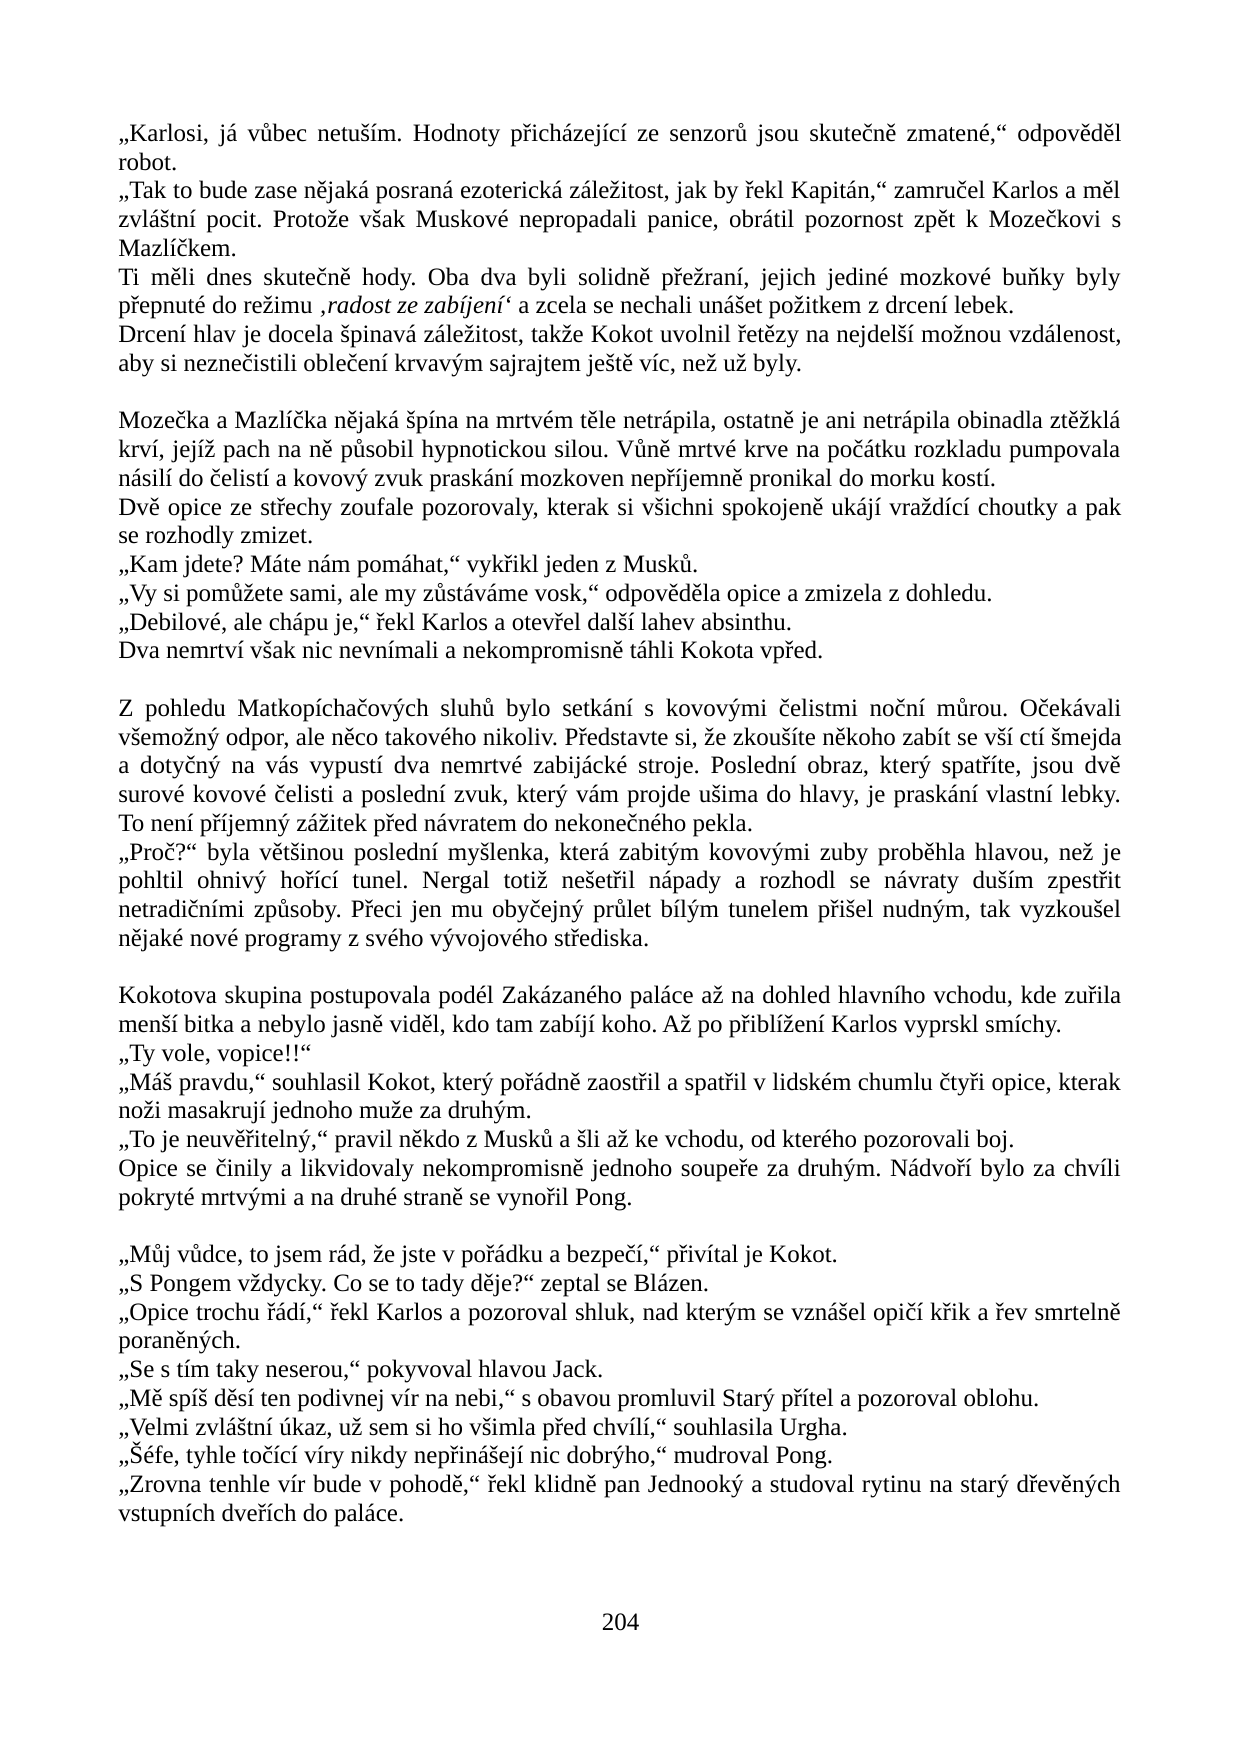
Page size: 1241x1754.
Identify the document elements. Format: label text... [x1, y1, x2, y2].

text „Karlosi, já vůbec netuším. Hodnoty přicházející ze senzorů jsou skutečně zmatené,“ odpověděl robot. [118, 118, 1122, 176]
text „Mě spíš děsí ten podivnej vír na nebi,“ s obavou promluvil Starý přítel a pozoroval oblohu. [118, 1383, 1122, 1412]
text Ti měli dnes skutečně hody. Oba dva byli solidně přežraní, jejich jediné mozkové buňky byly přepnuté do režimu ‚radost ze zabíjení‘ a zcela se nechali unášet požitkem z drcení lebek. [118, 262, 1122, 319]
text „Opice trochu řádí,“ řekl Karlos a pozoroval shluk, nad kterým se vznášel opičí křik a řev smrtelně poraněných. [118, 1297, 1122, 1354]
text Dva nemrtví však nic nevnímali a nekompromisně táhli Kokota vpřed. [118, 636, 1122, 664]
text „Tak to bude zase nějaká posraná ezoterická záležitost, jak by řekl Kapitán,“ zamručel Karlos a měl zvláštní pocit. Protože však Muskové nepropadali panice, obrátil pozornost zpět k Mozečkovi s Mazlíčkem. [118, 176, 1122, 262]
text Drcení hlav je docela špinavá záležitost, takže Kokot uvolnil řetězy na nejdelší možnou vzdálenost, aby si neznečistili oblečení krvavým sajrajtem ještě víc, než už byly. [118, 319, 1122, 377]
text „Velmi zvláštní úkaz, už sem si ho všimla před chvílí,“ souhlasila Urgha. [118, 1412, 1122, 1441]
text Kokotova skupina postupovala podél Zakázaného paláce až na dohled hlavního vchodu, kde zuřila menší bitka a nebylo jasně viděl, kdo tam zabíjí koho. Až po přiblížení Karlos vyprskl smíchy. [118, 981, 1122, 1038]
text „Kam jdete? Máte nám pomáhat,“ vykřikl jeden z Musků. [118, 549, 1122, 578]
text „S Pongem vždycky. Co se to tady děje?“ zeptal se Blázen. [118, 1268, 1122, 1297]
text Dvě opice ze střechy zoufale pozorovaly, kterak si všichni spokojeně ukájí vraždící choutky a pak se rozhodly zmizet. [118, 492, 1122, 549]
text „Proč?“ byla většinou poslední myšlenka, která zabitým kovovými zuby proběhla hlavou, než je pohltil ohnivý hořící tunel. Nergal totiž nešetřil nápady a rozhodl se návraty duším zpestřit netradičními způsoby. Přeci jen mu obyčejný průlet bílým tunelem přišel nudným, tak vyzkoušel nějaké nové programy z svého vývojového střediska. [118, 837, 1122, 952]
text „Máš pravdu,“ souhlasil Kokot, který pořádně zaostřil a spatřil v lidském chumlu čtyři opice, kterak noži masakrují jednoho muže za druhým. [118, 1067, 1122, 1124]
text Mozečka a Mazlíčka nějaká špína na mrtvém těle netrápila, ostatně je ani netrápila obinadla ztěžklá krví, jejíž pach na ně působil hypnotickou silou. Vůně mrtvé krve na počátku rozkladu pumpovala násilí do čelistí a kovový zvuk praskání mozkoven nepříjemně pronikal do morku kostí. [118, 406, 1122, 492]
text „Debilové, ale chápu je,“ řekl Karlos a otevřel další lahev absinthu. [118, 607, 1122, 636]
text „Šéfe, tyhle točící víry nikdy nepřinášejí nic dobrýho,“ mudroval Pong. [118, 1441, 1122, 1469]
text „Vy si pomůžete sami, ale my zůstáváme vosk,“ odpověděla opice a zmizela z dohledu. [118, 578, 1122, 607]
text „Můj vůdce, to jsem rád, že jste v pořádku a bezpečí,“ přivítal je Kokot. [118, 1239, 1122, 1268]
text „Zrovna tenhle vír bude v pohodě,“ řekl klidně pan Jednooký a studoval rytinu na starý dřevěných vstupních dveřích do paláce. [118, 1469, 1122, 1527]
text „To je neuvěřitelný,“ pravil někdo z Musků a šli až ke vchodu, od kterého pozorovali boj. [118, 1124, 1122, 1153]
text Opice se činily a likvidovaly nekompromisně jednoho soupeře za druhým. Nádvoří bylo za chvíli pokryté mrtvými a na druhé straně se vynořil Pong. [118, 1153, 1122, 1211]
text „Ty vole, vopice!!“ [118, 1038, 1122, 1067]
text „Se s tím taky neserou,“ pokyvoval hlavou Jack. [118, 1354, 1122, 1383]
text Z pohledu Matkopíchačových sluhů bylo setkání s kovovými čelistmi noční můrou. Očekávali všemožný odpor, ale něco takového nikoliv. Představte si, že zkoušíte někoho zabít se vší ctí šmejda a dotyčný na vás vypustí dva nemrtvé zabijácké stroje. Poslední obraz, který spatříte, jsou dvě surové kovové čelisti a poslední zvuk, který vám projde ušima do hlavy, je praskání vlastní lebky. To není příjemný zážitek před návratem do nekonečného pekla. [118, 693, 1122, 837]
